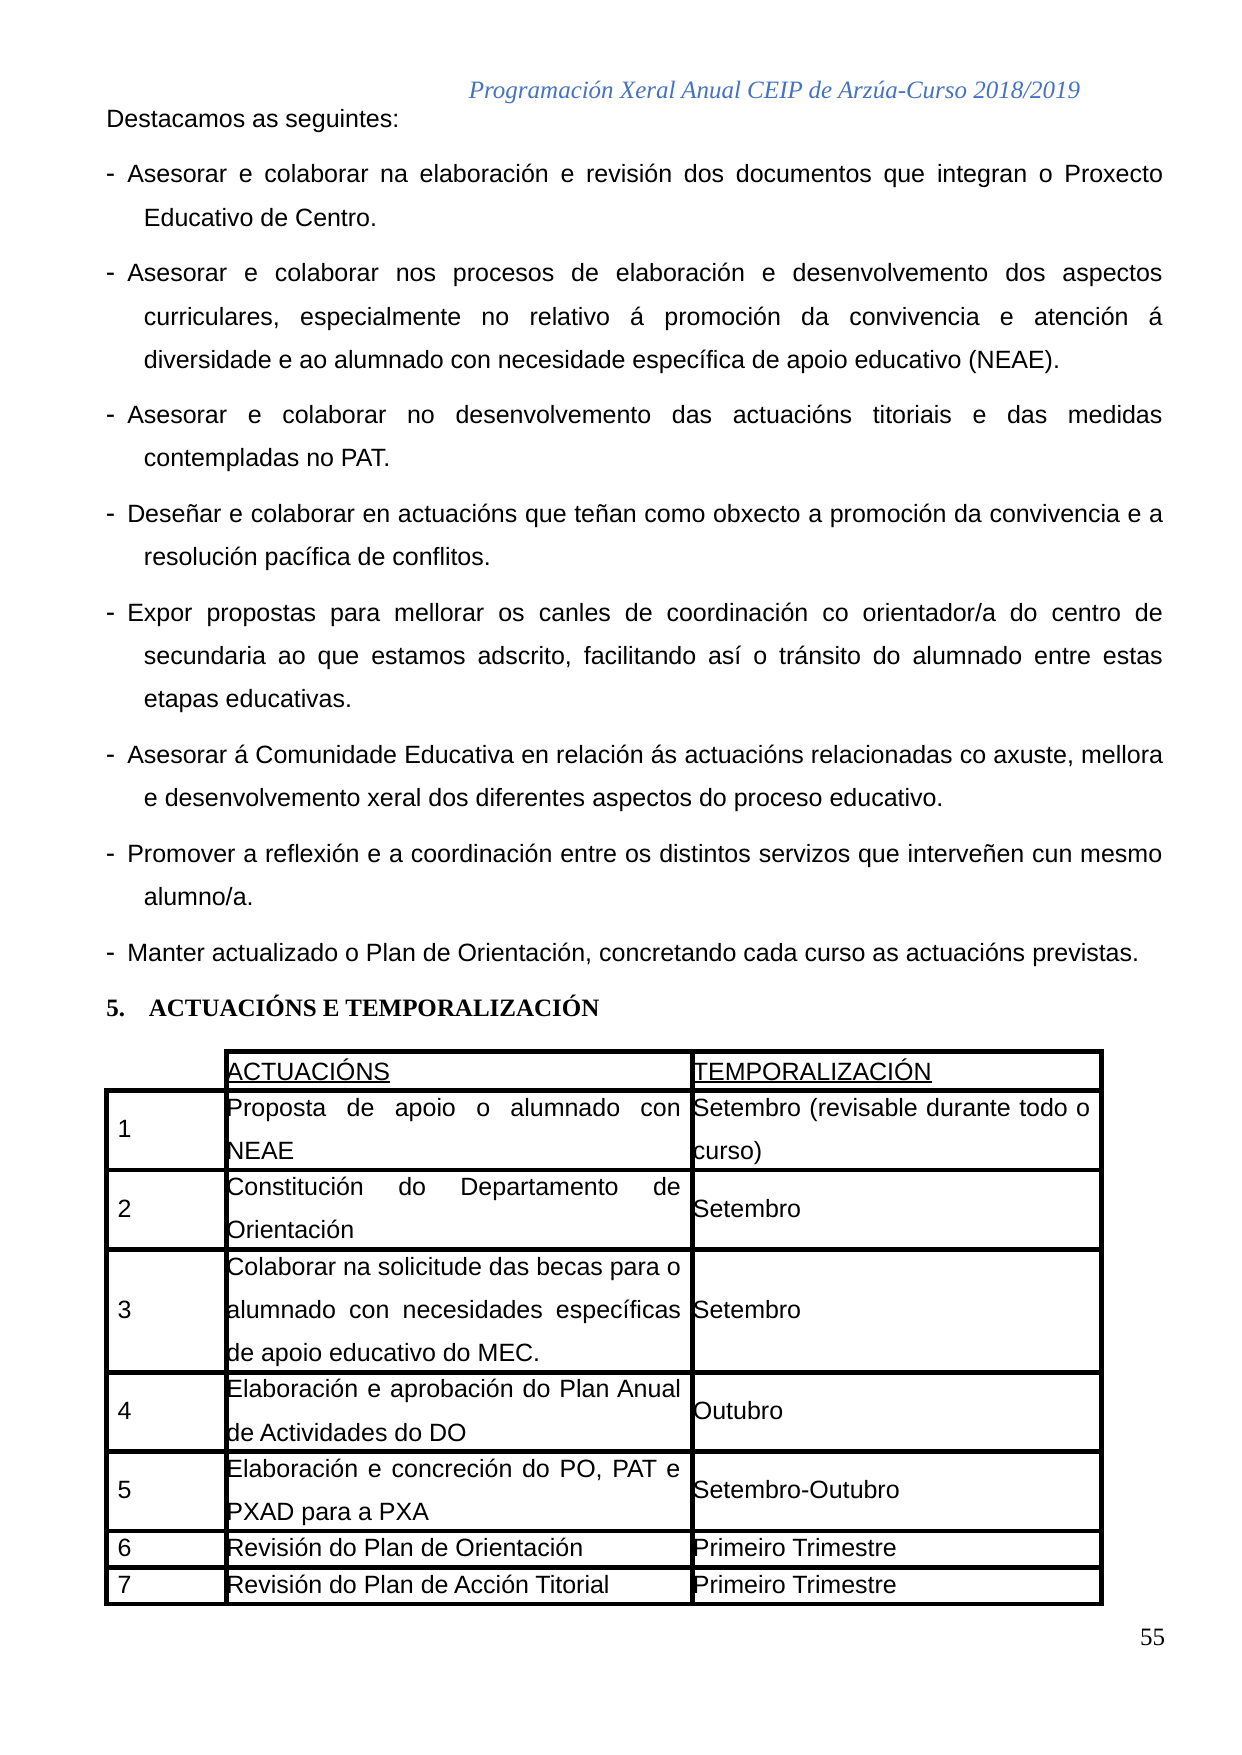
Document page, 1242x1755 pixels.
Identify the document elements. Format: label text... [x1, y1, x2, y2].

table_cell 4 [109, 1375, 224, 1449]
table_cell Setembro [695, 1172, 1099, 1247]
table_cell 3 [109, 1252, 224, 1370]
table_header ACTUACIÓNS [229, 1054, 690, 1088]
table_cell Outubro [695, 1375, 1099, 1449]
table_cell Primeiro Trimestre [695, 1533, 1099, 1565]
text Promover a reflexión e a coordinación entre os distintos servizos que interveñen cun mesmo alumno/a. [106, 839, 1164, 911]
text Destacamos as seguintes: [106, 104, 1164, 132]
table_cell Elaboración e concreción do PO, PAT e PXAD para a PXA [229, 1454, 690, 1529]
table_cell 7 [109, 1570, 224, 1601]
text Deseñar e colaborar en actuacións que teñan como obxecto a promoción da convivencia e a resolución pacífica de conflitos. [106, 499, 1164, 571]
table_cell Revisión do Plan de Orientación [229, 1533, 690, 1565]
table_cell Elaboración e aprobación do Plan Anual de Actividades do DO [229, 1375, 690, 1449]
table_cell Constitución do Departamento de Orientación [229, 1172, 690, 1247]
table_cell Setembro [695, 1252, 1099, 1370]
text Asesorar e colaborar no desenvolvemento das actuacións titoriais e das medidas contempladas no PAT. [106, 400, 1164, 472]
table_header TEMPORALIZACIÓN [695, 1054, 1099, 1088]
table_cell Primeiro Trimestre [695, 1570, 1099, 1601]
text Asesorar e colaborar nos procesos de elaboración e desenvolvemento dos aspectos curriculares, especialmente no relativo á promoción da convivencia e atención á diversidade e ao alumnado con necesidade específica de apoio educativo (NEAE). [106, 258, 1164, 373]
table_cell 2 [109, 1172, 224, 1247]
table_cell Proposta de apoio o alumnado con NEAE [229, 1093, 690, 1168]
table_cell Setembro-Outubro [695, 1454, 1099, 1529]
table_cell Setembro (revisable durante todo o curso) [695, 1093, 1099, 1168]
text Asesorar á Comunidade Educativa en relación ás actuacións relacionadas co axuste, mellora e desenvolvemento xeral dos diferentes aspectos do proceso educativo. [106, 740, 1164, 812]
table_header [106, 1049, 224, 1088]
table_cell 1 [109, 1093, 224, 1168]
table_cell Revisión do Plan de Acción Titorial [229, 1570, 690, 1601]
text Manter actualizado o Plan de Orientación, concretando cada curso as actuacións previstas. [106, 938, 1164, 966]
table_cell 5 [109, 1454, 224, 1529]
text Asesorar e colaborar na elaboración e revisión dos documentos que integran o Proxecto Educativo de Centro. [106, 159, 1164, 231]
text 5. ACTUACIÓNS E TEMPORALIZACIÓN [106, 993, 1164, 1022]
table_cell 6 [109, 1533, 224, 1565]
text Expor propostas para mellorar os canles de coordinación co orientador/a do centro de secundaria ao que estamos adscrito, facilitando así o tránsito do alumnado entre estas etapas educativas. [106, 598, 1164, 713]
table_cell Colaborar na solicitude das becas para o alumnado con necesidades específicas de apoio educativo do MEC. [229, 1252, 690, 1370]
